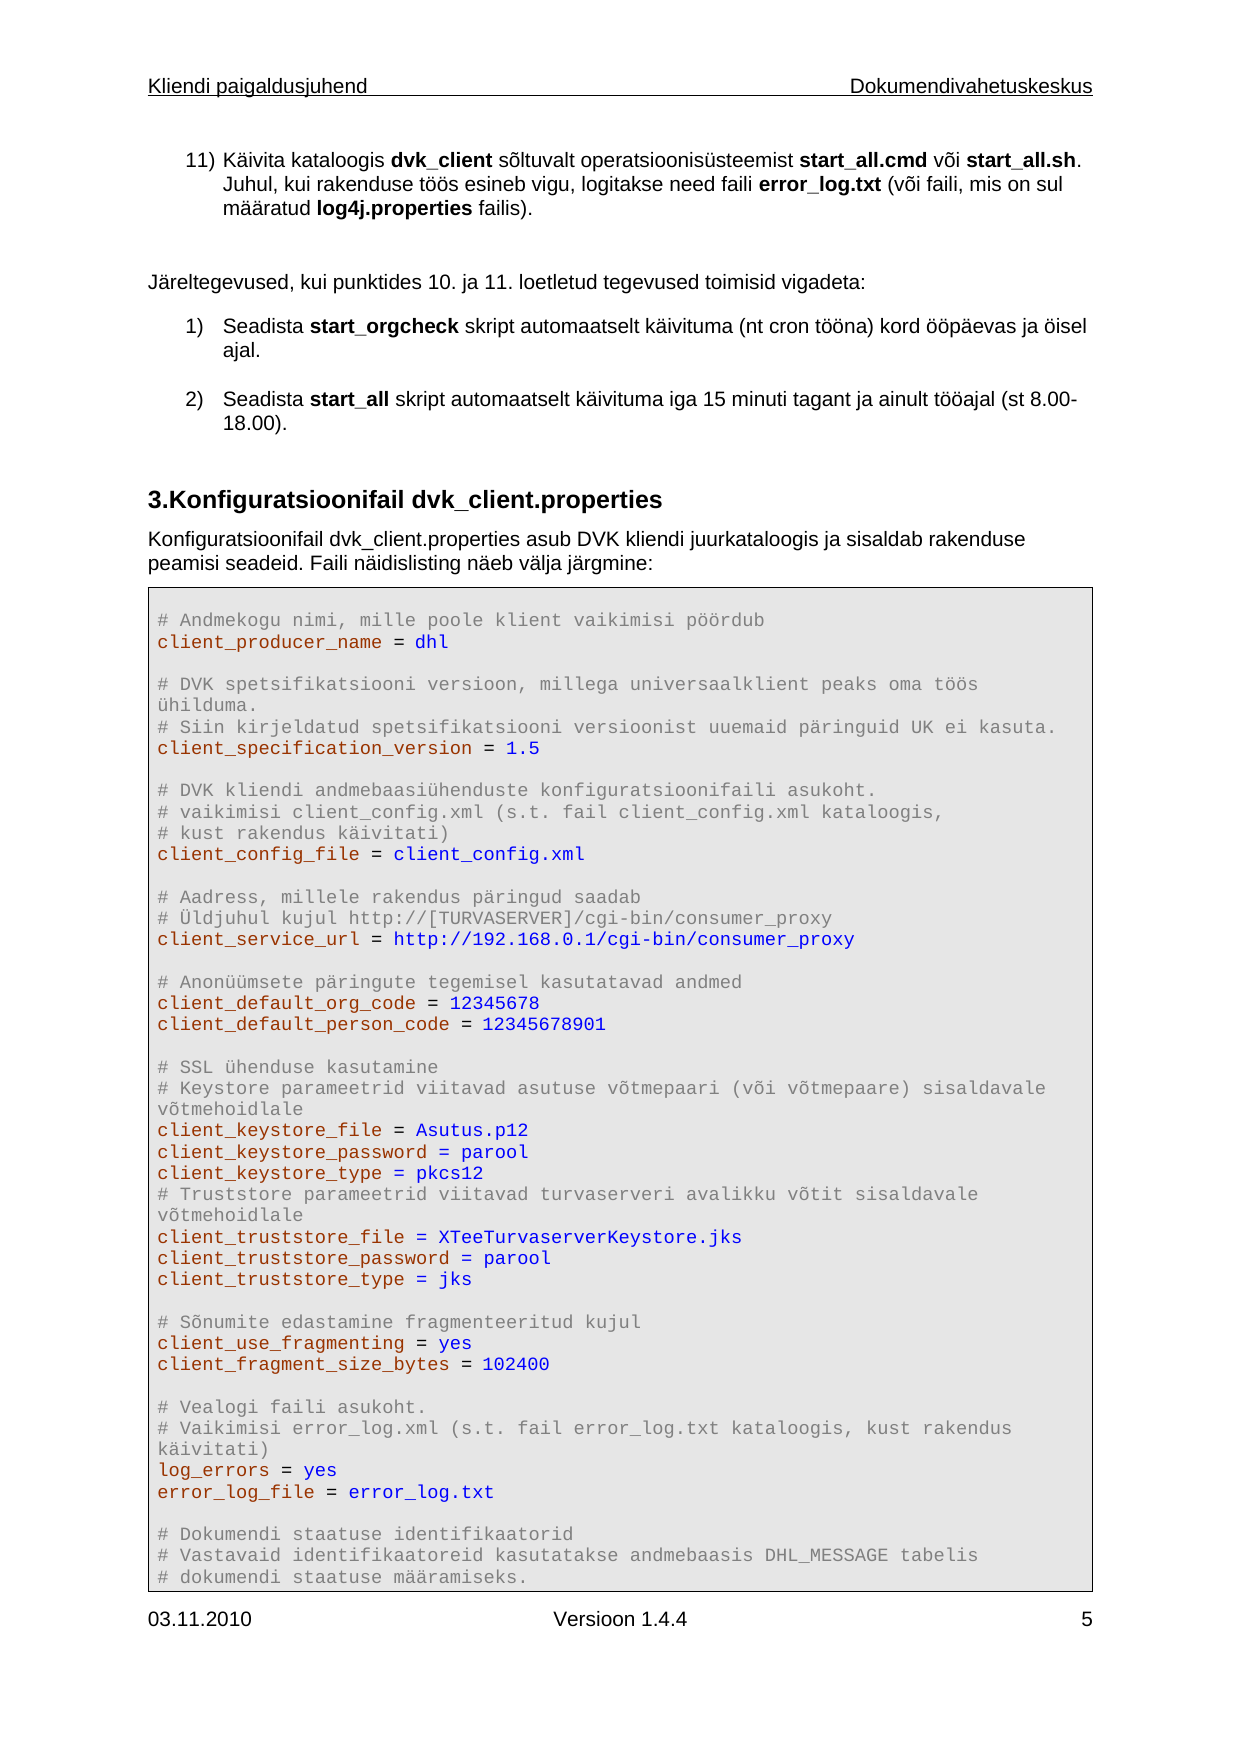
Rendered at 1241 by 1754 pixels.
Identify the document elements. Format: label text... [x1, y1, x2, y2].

text client_fragment_size_bytes = 102400 [149, 1352, 1092, 1373]
text client_keystore_password = parool [149, 1139, 1092, 1161]
text # Sõnumite edastamine fragmenteeritud kujul [149, 1309, 1092, 1331]
text # Truststore parameetrid viitavad turvaserveri avalikku võtit sisaldavale võtmehoidlale [149, 1182, 1092, 1224]
text client_specification_version = 1.5 [149, 736, 1092, 757]
text client_truststore_file = XTeeTurvaserverKeystore.jks [149, 1224, 1092, 1246]
text Järeltegevused, kui punktides 10. ja 11. loetletud tegevused toimisid vigadeta: [148, 269, 1093, 293]
list Seadista start_orgcheck skript automaatselt käivituma (nt cron tööna) kord ööpäevas ja öisel ajal. [185, 314, 1093, 362]
text client_keystore_type = pkcs12 [149, 1161, 1092, 1182]
text client_config_file = client_config.xml [149, 842, 1092, 863]
text error_log_file = error_log.txt [149, 1479, 1092, 1501]
text log_errors = yes [149, 1458, 1092, 1479]
list Seadista start_all skript automaatselt käivituma iga 15 minuti tagant ja ainult tööajal (st 8.00-18.00). [185, 387, 1093, 435]
text # Vaikimisi error_log.xml (s.t. fail error_log.txt kataloogis, kust rakendus käivitati) [149, 1416, 1092, 1458]
text # Dokumendi staatuse identifikaatorid [149, 1522, 1092, 1543]
text # DVK spetsifikatsiooni versioon, millega universaalklient peaks oma töös ühilduma. [149, 672, 1092, 714]
text # Anonüümsete päringute tegemisel kasutatavad andmed [149, 969, 1092, 991]
subtitle Konfiguratsioonifail dvk_client.properties [148, 485, 1093, 514]
text # Üldjuhul kujul http://[TURVASERVER]/cgi-bin/consumer_proxy [149, 906, 1092, 927]
list Käivita kataloogis dvk_client sõltuvalt operatsioonisüsteemist start_all.cmd või start_all.sh. Juhul, kui rakenduse töös esineb vigu, logitakse need faili error_log.txt (või faili, mis on sul määratud log4j.properties failis). [185, 148, 1093, 219]
text client_default_person_code = 12345678901 [149, 1012, 1092, 1033]
text # Siin kirjeldatud spetsifikatsiooni versioonist uuemaid päringuid UK ei kasuta. [149, 714, 1092, 736]
text # Keystore parameetrid viitavad asutuse võtmepaari (või võtmepaare) sisaldavale võtmehoidlale [149, 1076, 1092, 1118]
text client_truststore_password = parool [149, 1246, 1092, 1267]
text client_use_fragmenting = yes [149, 1331, 1092, 1352]
text # DVK kliendi andmebaasiühenduste konfiguratsioonifaili asukoht. [149, 778, 1092, 799]
text # Andmekogu nimi, mille poole klient vaikimisi pöördub [149, 608, 1092, 629]
text # SSL ühenduse kasutamine [149, 1054, 1092, 1076]
text client_producer_name = dhl [149, 629, 1092, 651]
text # Vealogi faili asukoht. [149, 1394, 1092, 1416]
text Konfiguratsioonifail dvk_client.properties asub DVK kliendi juurkataloogis ja sisaldab rakenduse peamisi seadeid. Faili näidislisting näeb välja järgmine: [148, 526, 1093, 574]
text client_keystore_file = Asutus.p12 [149, 1118, 1092, 1139]
text # Aadress, millele rakendus päringud saadab [149, 884, 1092, 906]
text client_default_org_code = 12345678 [149, 991, 1092, 1012]
text # vaikimisi client_config.xml (s.t. fail client_config.xml kataloogis, [149, 799, 1092, 821]
text # dokumendi staatuse määramiseks. [149, 1564, 1092, 1591]
text client_truststore_type = jks [149, 1267, 1092, 1288]
text # kust rakendus käivitati) [149, 821, 1092, 842]
text client_service_url = http://192.168.0.1/cgi-bin/consumer_proxy [149, 927, 1092, 948]
text # Vastavaid identifikaatoreid kasutatakse andmebaasis DHL_MESSAGE tabelis [149, 1543, 1092, 1564]
